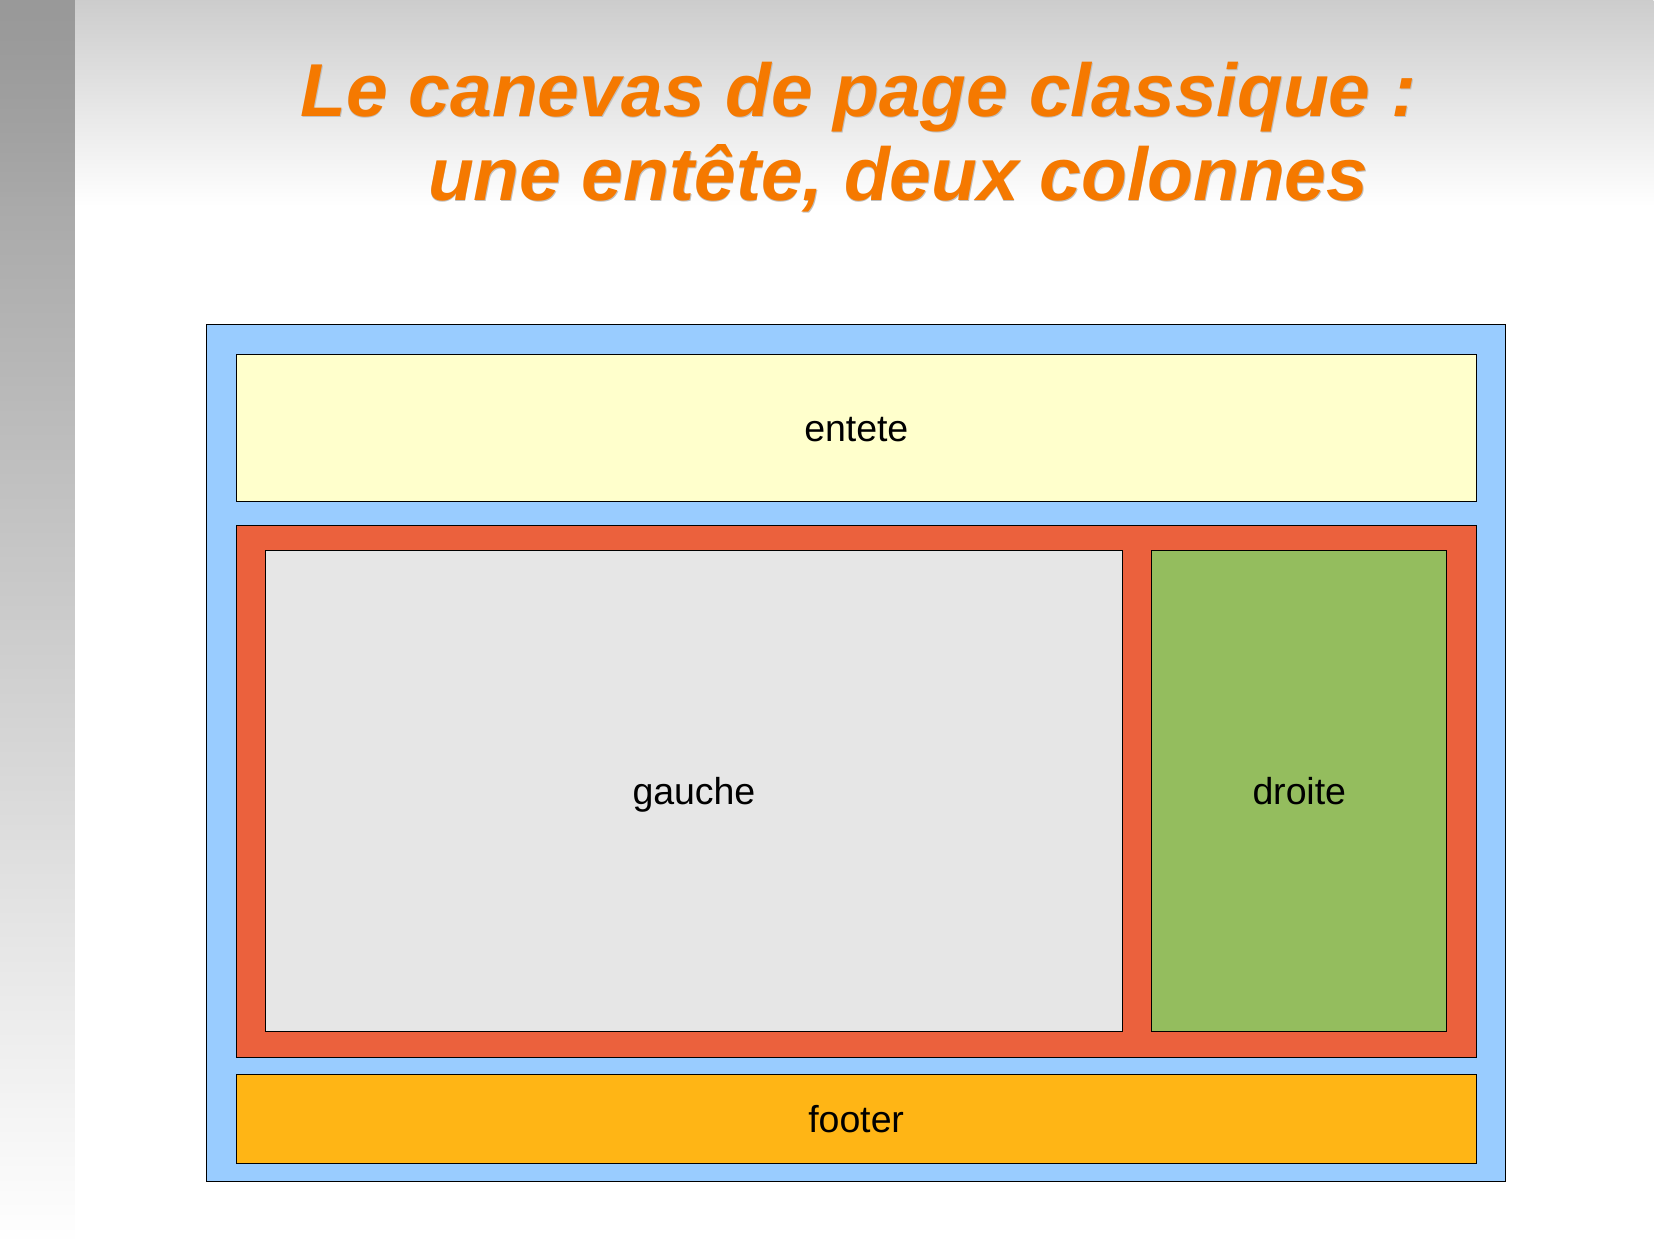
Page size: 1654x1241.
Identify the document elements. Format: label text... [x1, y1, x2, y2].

text_box [206, 324, 1506, 1182]
text_box entete [236, 354, 1477, 502]
title Le canevas de page classique : une entête, deux colonnes [93, 29, 1625, 237]
text_box gauche [265, 550, 1123, 1032]
text_box droite [1151, 550, 1447, 1032]
text_box footer [236, 1074, 1477, 1164]
